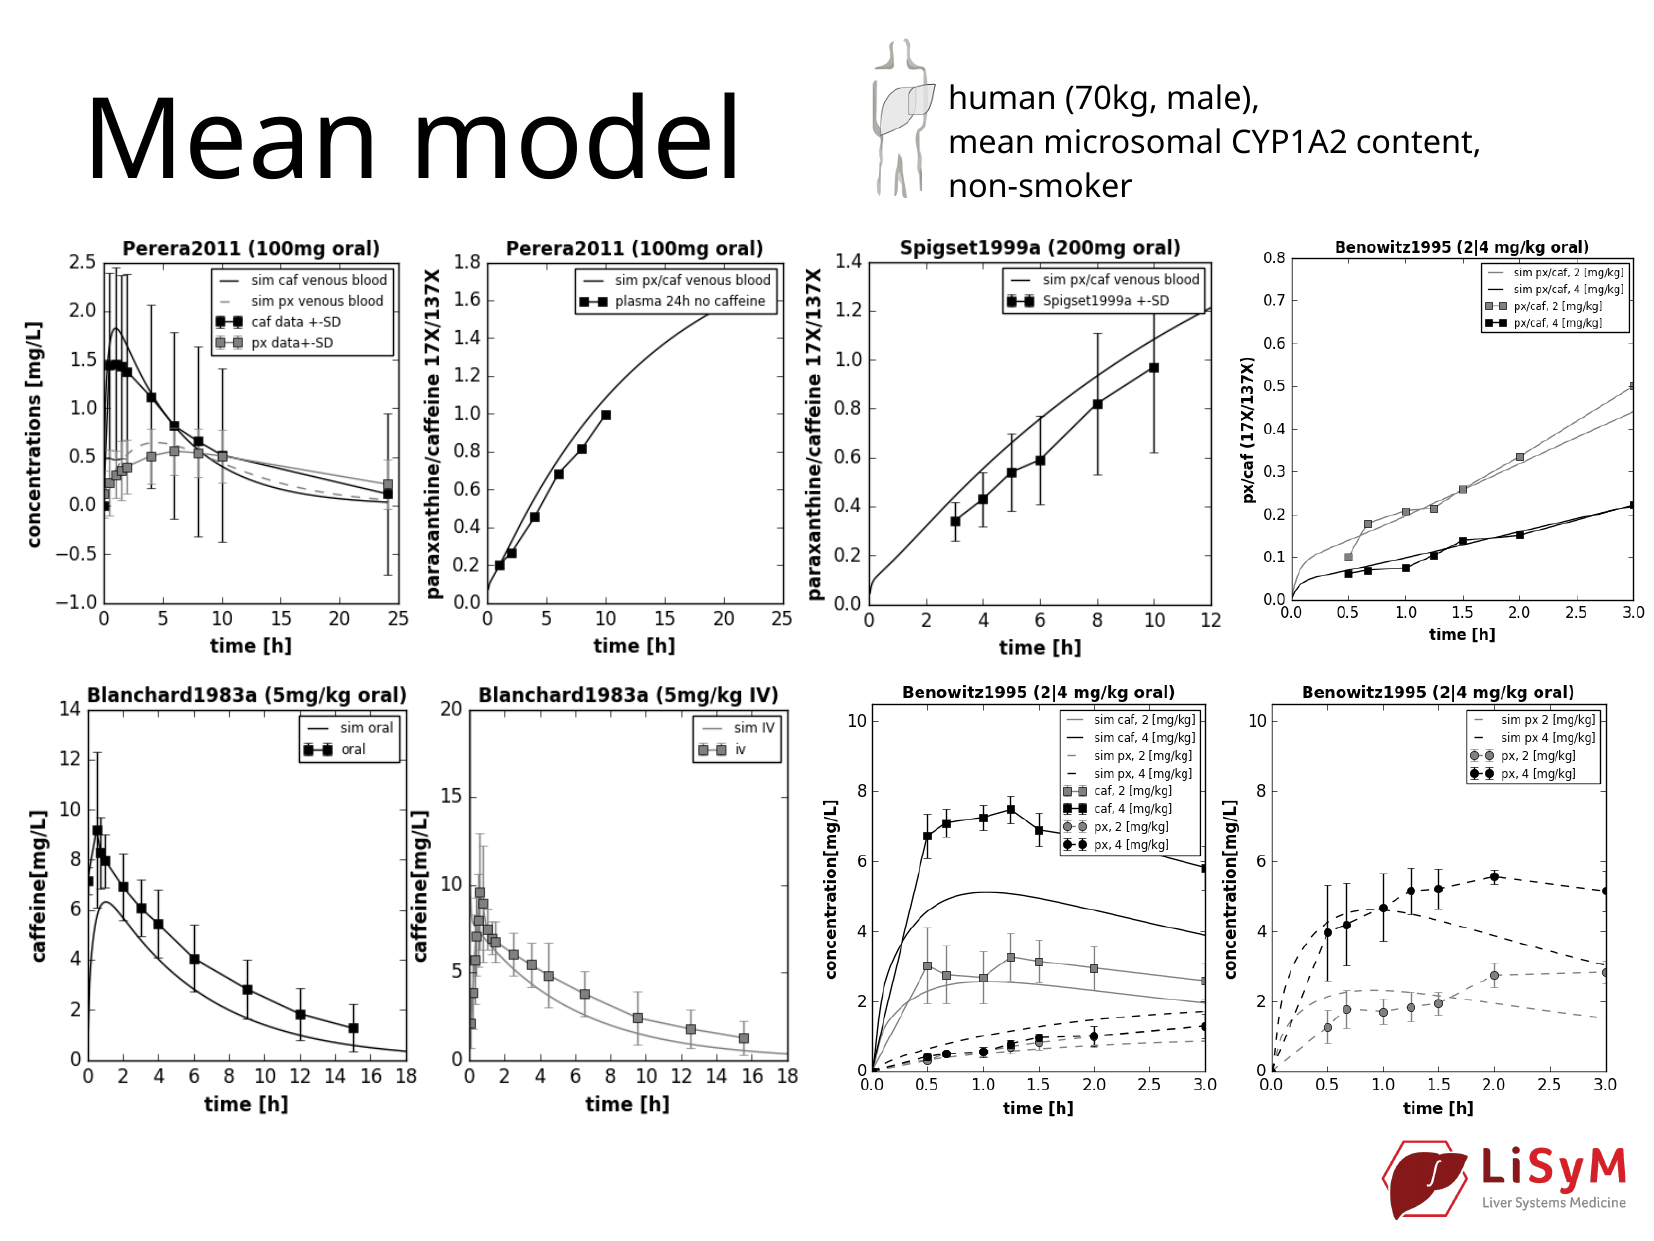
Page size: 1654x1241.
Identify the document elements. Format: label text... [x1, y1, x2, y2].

picture [15, 228, 1653, 669]
list human (70kg, male), mean microsomal CYP1A2 content, non-smoker [948, 74, 1483, 210]
picture [813, 675, 1626, 1126]
title Mean model [82, 31, 1571, 231]
picture [867, 32, 937, 198]
picture [1380, 1139, 1627, 1222]
picture [18, 675, 810, 1126]
